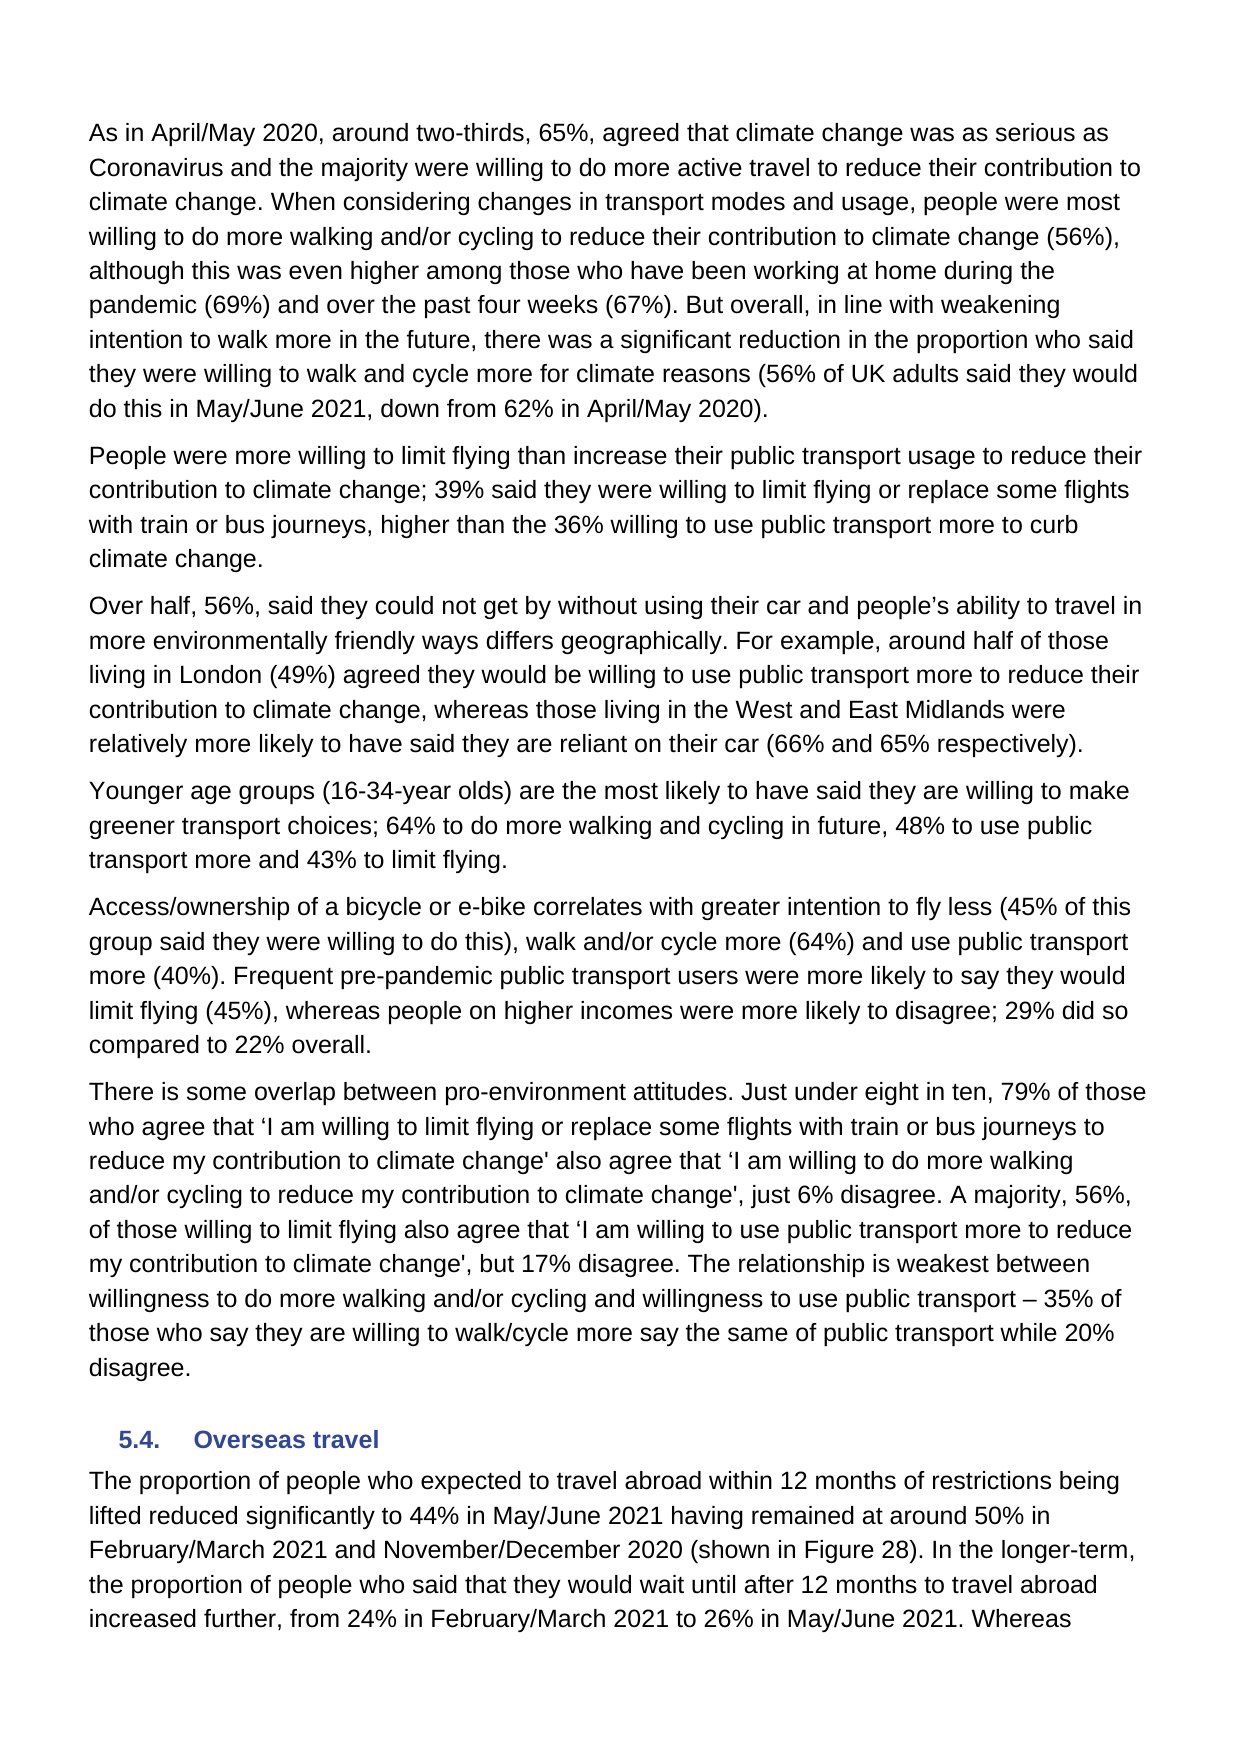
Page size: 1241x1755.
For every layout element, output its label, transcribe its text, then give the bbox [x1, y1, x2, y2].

text Over half, 56%, said they could not get by without using their car and people’s ability to travel in more environmentally friendly ways differs geographically. For example, around half of those living in London (49%) agreed they would be willing to use public transport more to reduce their contribution to climate change, whereas those living in the West and East Midlands were relatively more likely to have said they are reliant on their car (66% and 65% respectively). [89, 591, 1152, 758]
text As in April/May 2020, around two-thirds, 65%, agreed that climate change was as serious as Coronavirus and the majority were willing to do more active travel to reduce their contribution to climate change. When considering changes in transport modes and usage, people were most willing to do more walking and/or cycling to reduce their contribution to climate change (56%), although this was even higher among those who have been working at home during the pandemic (69%) and over the past four weeks (67%). But overall, in line with weakening intention to walk more in the future, there was a significant reduction in the proportion who said they were willing to walk and cycle more for climate reasons (56% of UK adults said they would do this in May/June 2021, down from 62% in April/May 2020). [89, 118, 1152, 423]
text Younger age groups (16-34-year olds) are the most likely to have said they are willing to make greener transport choices; 64% to do more walking and cycling in future, 48% to use public transport more and 43% to limit flying. [89, 776, 1152, 874]
text The proportion of people who expected to travel abroad within 12 months of restrictions being lifted reduced significantly to 44% in May/June 2021 having remained at around 50% in February/March 2021 and November/December 2020 (shown in Figure 28). In the longer-term, the proportion of people who said that they would wait until after 12 months to travel abroad increased further, from 24% in February/March 2021 to 26% in May/June 2021. Whereas [89, 1466, 1152, 1633]
text People were more willing to limit flying than increase their public transport usage to reduce their contribution to climate change; 39% said they were willing to limit flying or replace some flights with train or bus journeys, higher than the 36% willing to use public transport more to curb climate change. [89, 441, 1152, 573]
text There is some overlap between pro-environment attitudes. Just under eight in ten, 79% of those who agree that ‘I am willing to limit flying or replace some flights with train or bus journeys to reduce my contribution to climate change' also agree that ‘I am willing to do more walking and/or cycling to reduce my contribution to climate change', just 6% disagree. A majority, 56%, of those willing to limit flying also agree that ‘I am willing to use public transport more to reduce my contribution to climate change', but 17% disagree. The relationship is weakest between willingness to do more walking and/or cycling and willingness to use public transport – 35% of those who say they are willing to walk/cycle more say the same of public transport while 20% disagree. [89, 1077, 1152, 1382]
subtitle Overseas travel [118, 1425, 1152, 1454]
text Access/ownership of a bicycle or e-bike correlates with greater intention to fly less (45% of this group said they were willing to do this), walk and/or cycle more (64%) and use public transport more (40%). Frequent pre-pandemic public transport users were more likely to say they would limit flying (45%), whereas people on higher incomes were more likely to disagree; 29% did so compared to 22% overall. [89, 892, 1152, 1059]
